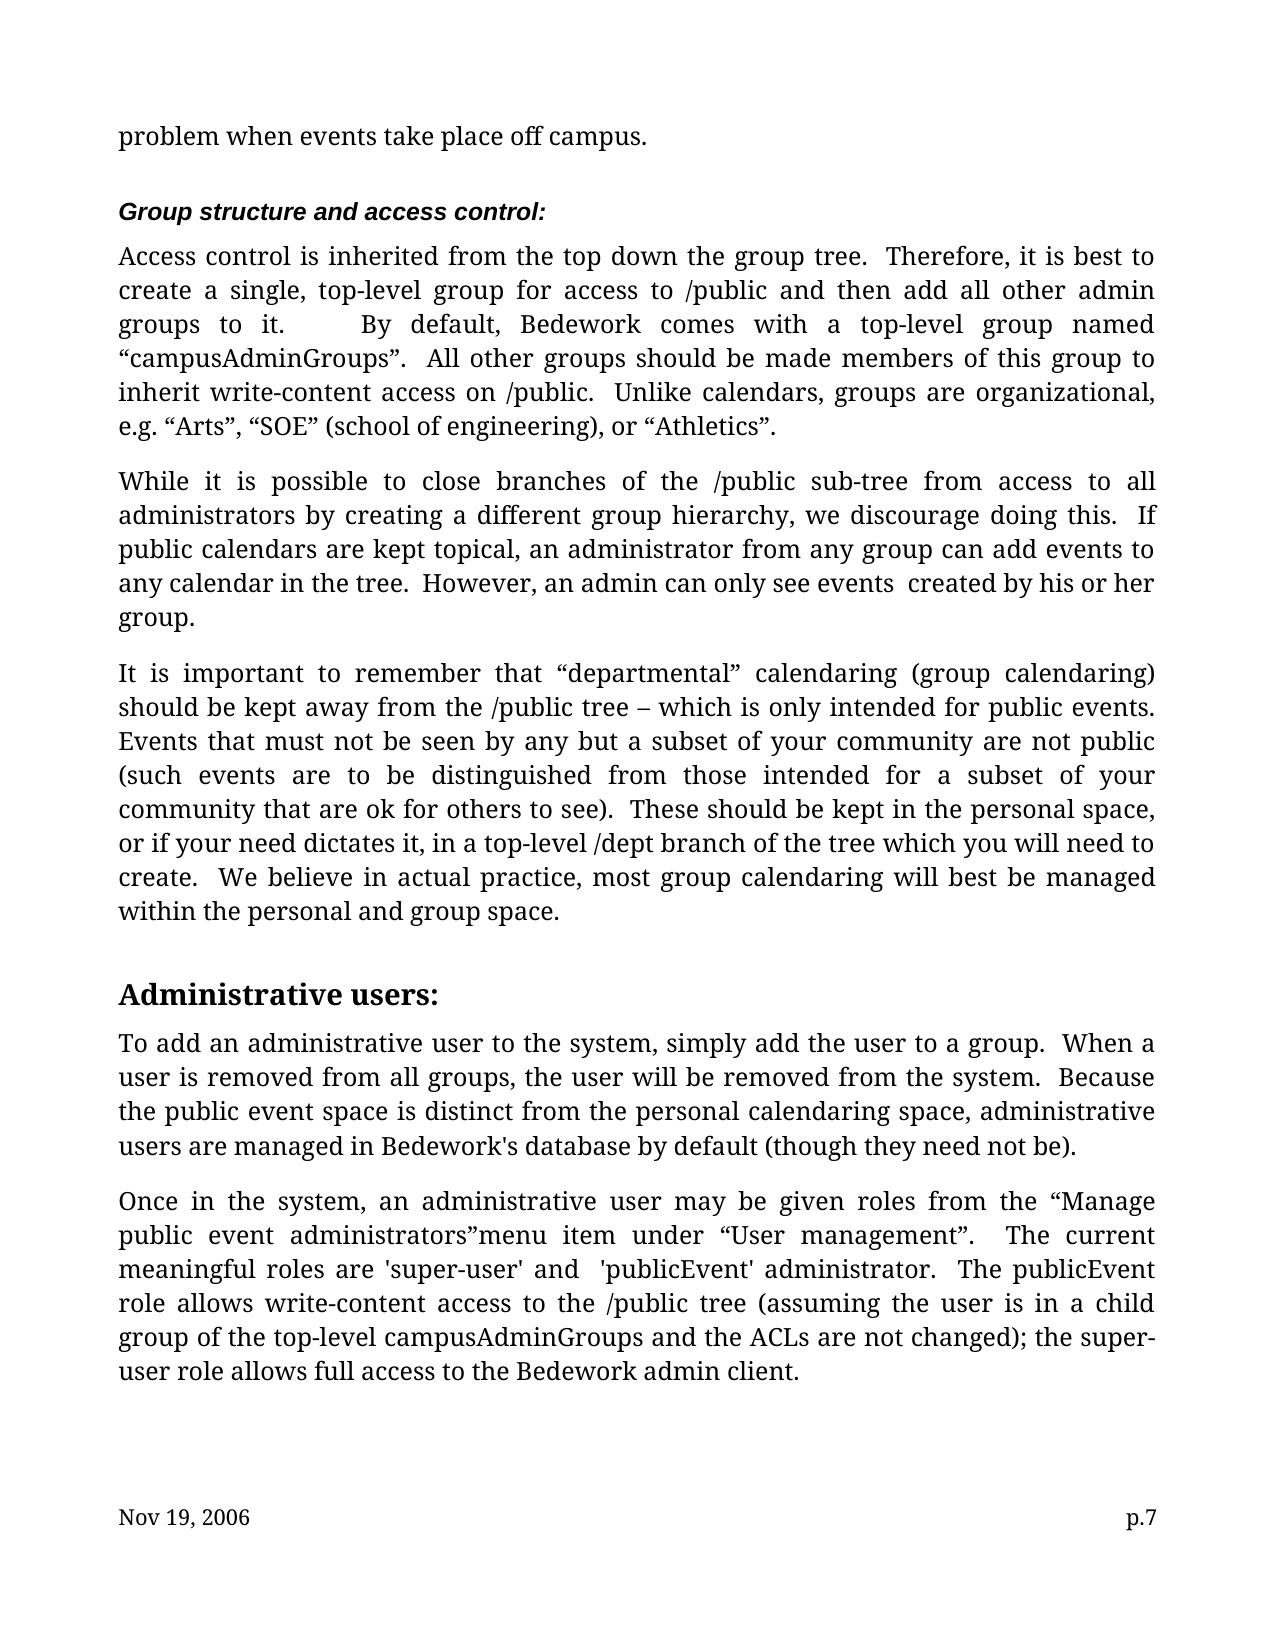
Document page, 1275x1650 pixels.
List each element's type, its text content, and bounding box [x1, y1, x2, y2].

subtitle Administrative users: [118, 974, 1157, 1013]
text It is important to remember that “departmental” calendaring (group calendaring) should be kept away from the /public tree – which is only intended for public events. Events that must not be seen by any but a subset of your community are not public (such events are to be distinguished from those intended for a subset of your community that are ok for others to see). These should be kept in the personal space, or if your need dictates it, in a top-level /dept branch of the tree which you will need to create. We believe in actual practice, most group calendaring will best be managed within the personal and group space. [118, 655, 1157, 928]
text While it is possible to close branches of the /public sub-tree from access to all administrators by creating a different group hierarchy, we discourage doing this. If public calendars are kept topical, an administrator from any group can add events to any calendar in the tree. However, an admin can only see events created by his or her group. [118, 464, 1157, 634]
text To add an administrative user to the system, simply add the user to a group. When a user is removed from all groups, the user will be removed from the system. Because the public event space is distinct from the personal calendaring space, administrative users are managed in Bedework's database by default (though they need not be). [118, 1026, 1157, 1162]
text Access control is inherited from the top down the group tree. Therefore, it is best to create a single, top-level group for access to /public and then add all other admin groups to it. By default, Bedework comes with a top-level group named “campusAdminGroups”. All other groups should be made members of this group to inherit write-content access on /public. Unlike calendars, groups are organizational, e.g. “Arts”, “SOE” (school of engineering), or “Athletics”. [118, 238, 1157, 443]
subtitle Group structure and access control: [118, 198, 1157, 226]
text problem when events take place off campus. [118, 118, 1157, 152]
text Once in the system, an administrative user may be given roles from the “Manage public event administrators”menu item under “User management”. The current meaningful roles are 'super-user' and 'publicEvent' administrator. The publicEvent role allows write-content access to the /public tree (assuming the user is in a child group of the top-level campusAdminGroups and the ACLs are not changed); the super-user role allows full access to the Bedework admin client. [118, 1183, 1157, 1388]
